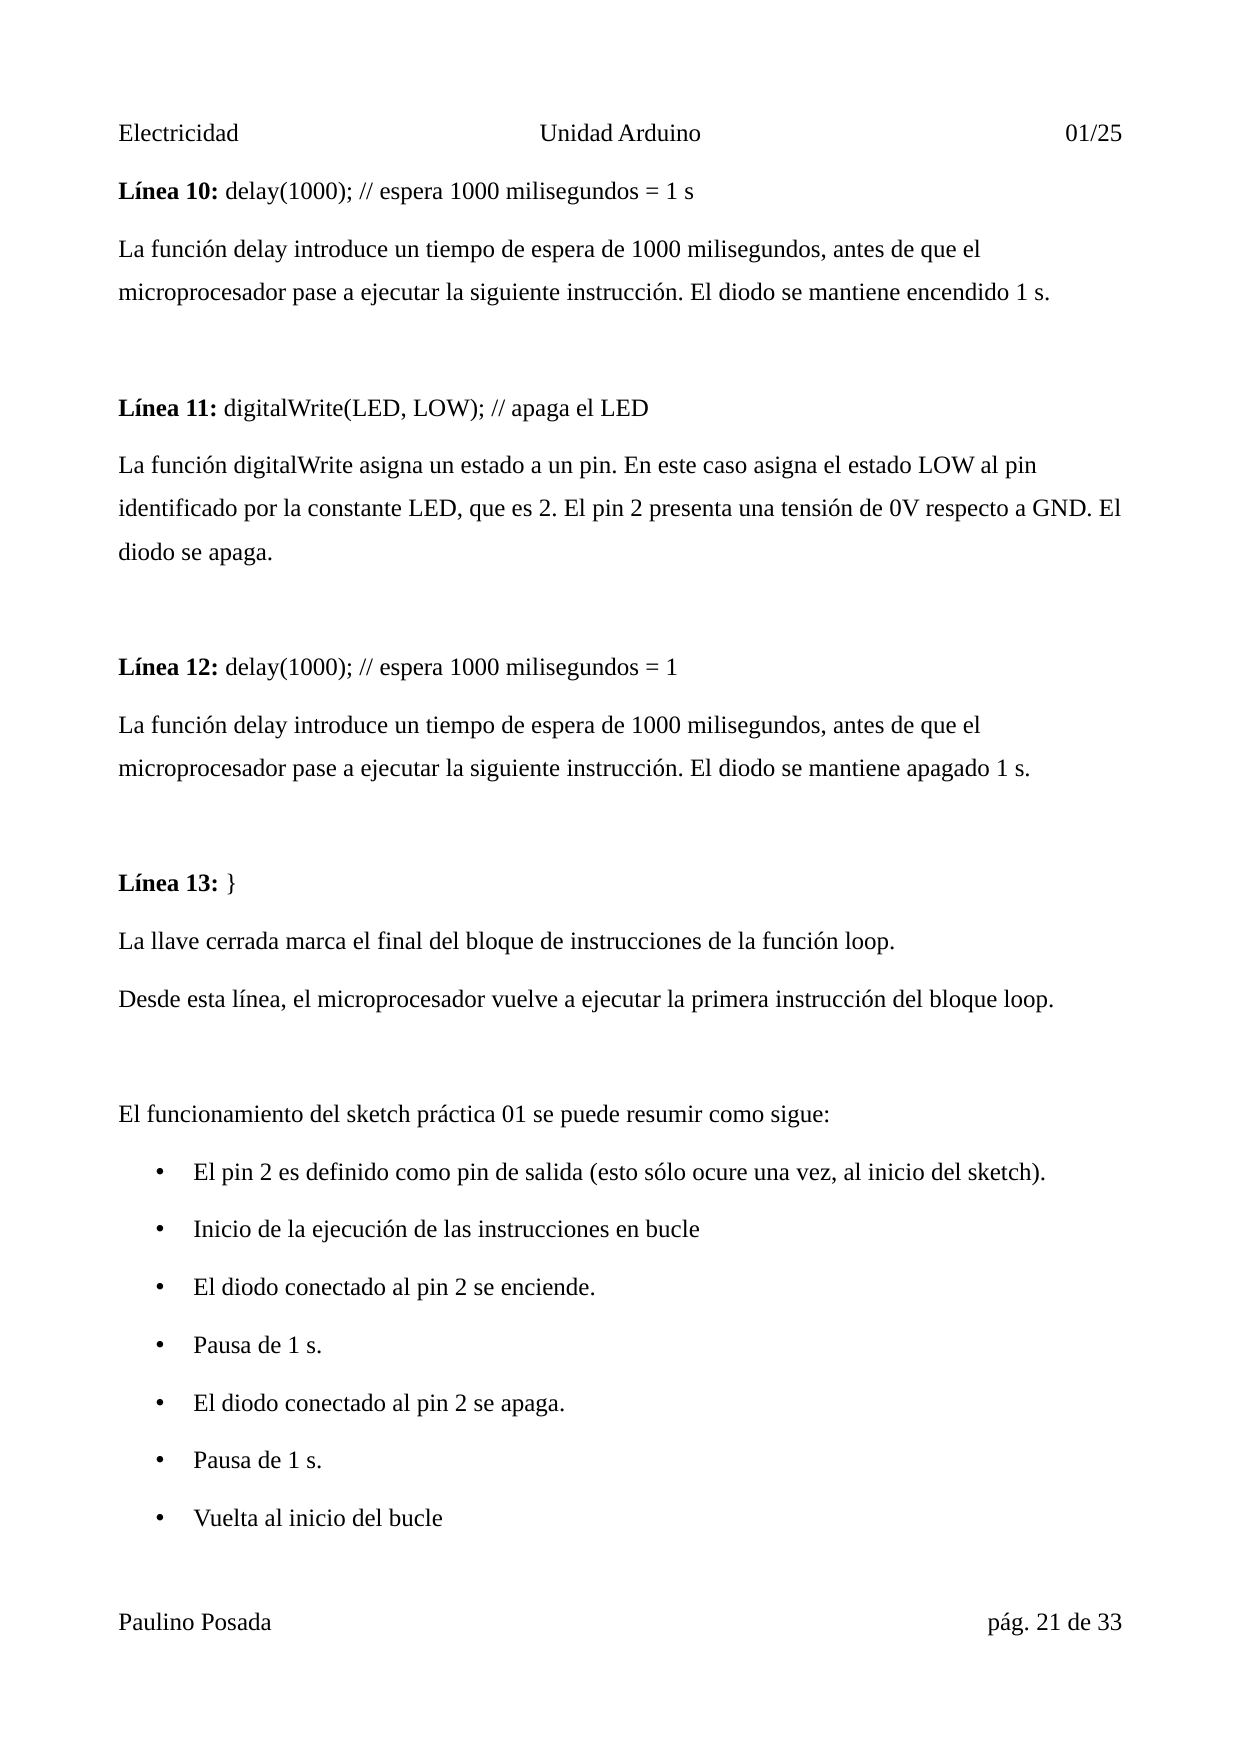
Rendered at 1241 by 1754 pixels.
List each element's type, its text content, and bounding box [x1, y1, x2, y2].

list Pausa de 1 s. [156, 1445, 1122, 1474]
text Línea 12: delay(1000); // espera 1000 milisegundos = 1 [118, 652, 1122, 681]
list El pin 2 es definido como pin de salida (esto sólo ocure una vez, al inicio del sketch). [156, 1157, 1122, 1186]
list Pausa de 1 s. [156, 1330, 1122, 1359]
text La llave cerrada marca el final del bloque de instrucciones de la función loop. [118, 926, 1122, 955]
text La función delay introduce un tiempo de espera de 1000 milisegundos, antes de que el microprocesador pase a ejecutar la siguiente instrucción. El diodo se mantiene apagado 1 s. [118, 710, 1122, 782]
text Desde esta línea, el microprocesador vuelve a ejecutar la primera instrucción del bloque loop. [118, 984, 1122, 1012]
text Línea 13: } [118, 868, 1122, 897]
text La función digitalWrite asigna un estado a un pin. En este caso asigna el estado LOW al pin identificado por la constante LED, que es 2. El pin 2 presenta una tensión de 0V respecto a GND. El diodo se apaga. [118, 450, 1122, 565]
text La función delay introduce un tiempo de espera de 1000 milisegundos, antes de que el microprocesador pase a ejecutar la siguiente instrucción. El diodo se mantiene encendido 1 s. [118, 234, 1122, 306]
text Línea 11: digitalWrite(LED, LOW); // apaga el LED [118, 393, 1122, 421]
list Vuelta al inicio del bucle [156, 1503, 1122, 1532]
list El diodo conectado al pin 2 se enciende. [156, 1272, 1122, 1301]
list Inicio de la ejecución de las instrucciones en bucle [156, 1214, 1122, 1243]
text Línea 10: delay(1000); // espera 1000 milisegundos = 1 s [118, 176, 1122, 205]
list El diodo conectado al pin 2 se apaga. [156, 1388, 1122, 1416]
text El funcionamiento del sketch práctica 01 se puede resumir como sigue: [118, 1099, 1122, 1128]
